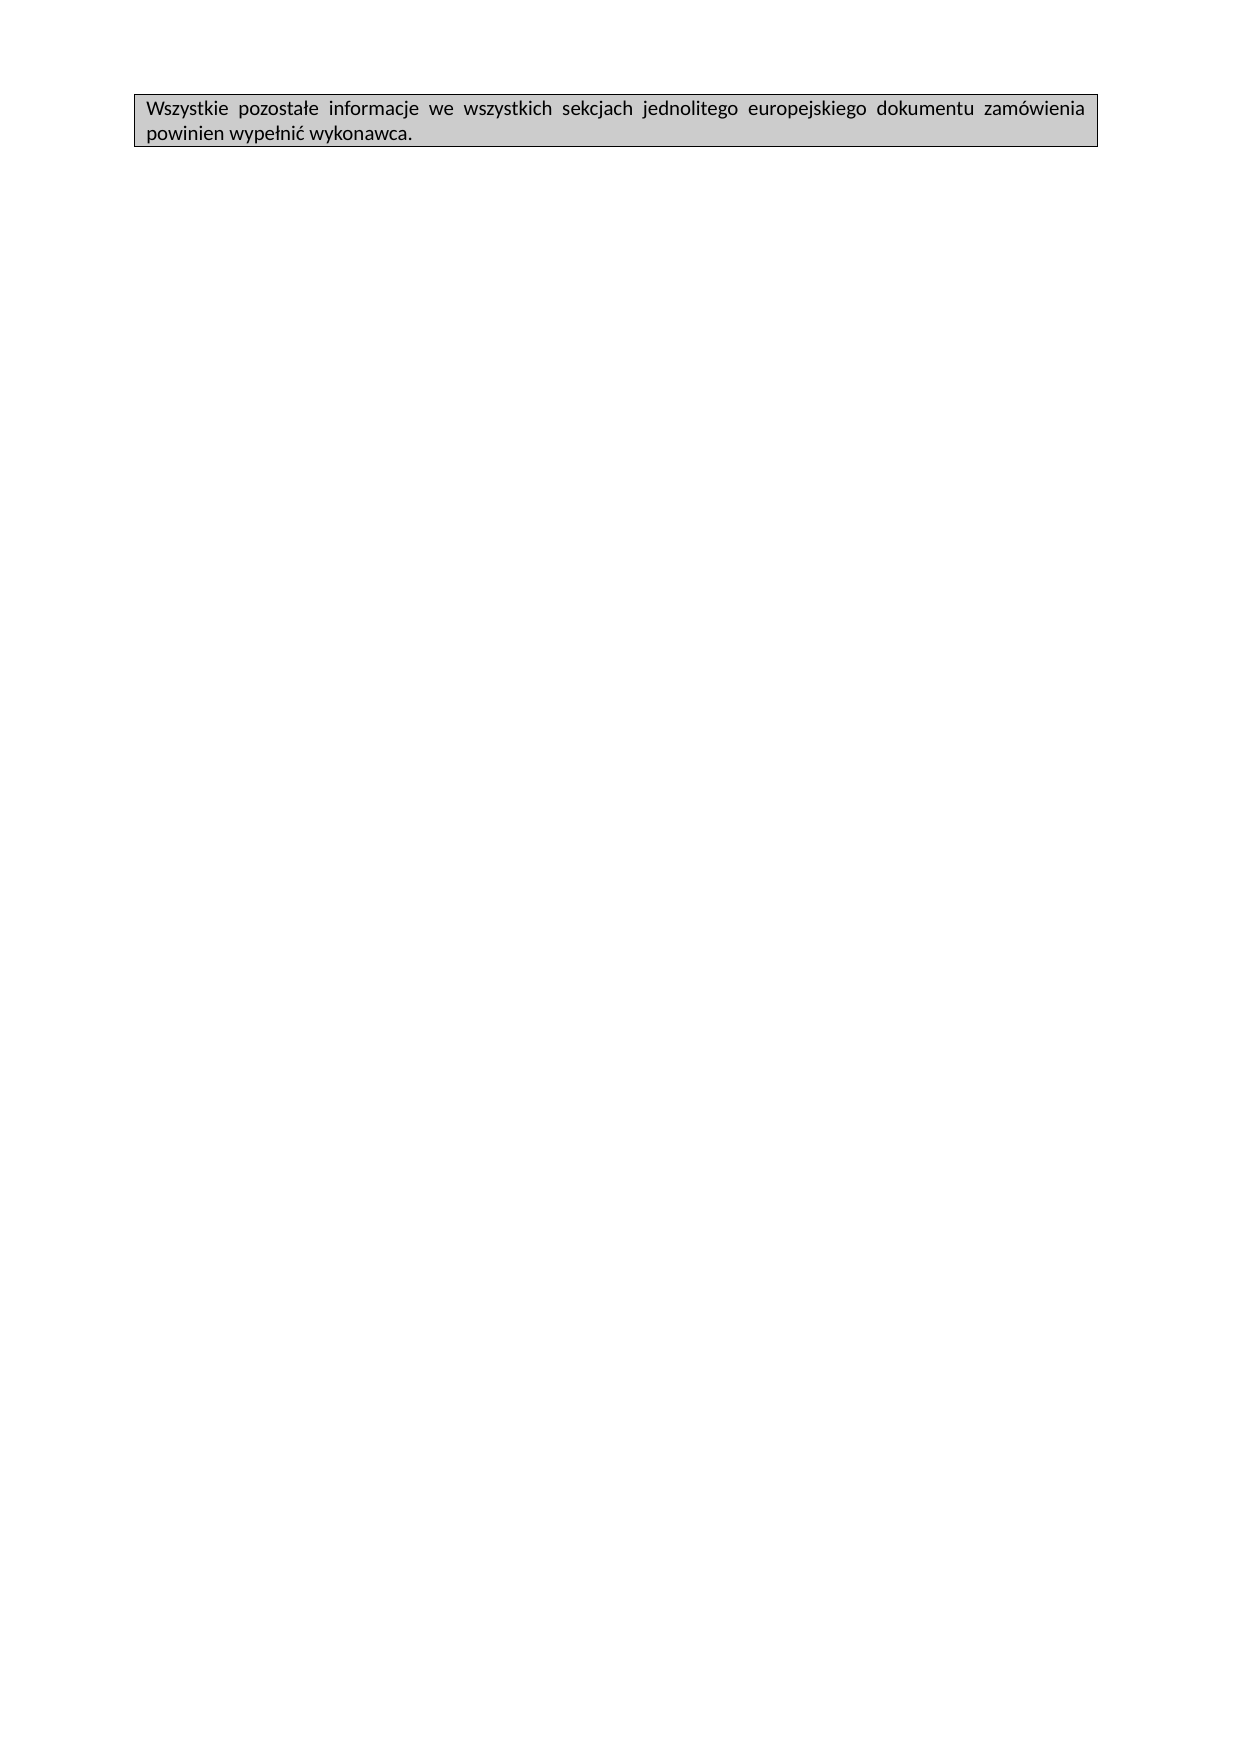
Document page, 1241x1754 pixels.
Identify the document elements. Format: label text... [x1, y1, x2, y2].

table_header Wszystkie pozostałe informacje we wszystkich sekcjach jednolitego europejskiego dokumentu zamówienia powinien wypełnić wykonawca. [135, 95, 1097, 146]
